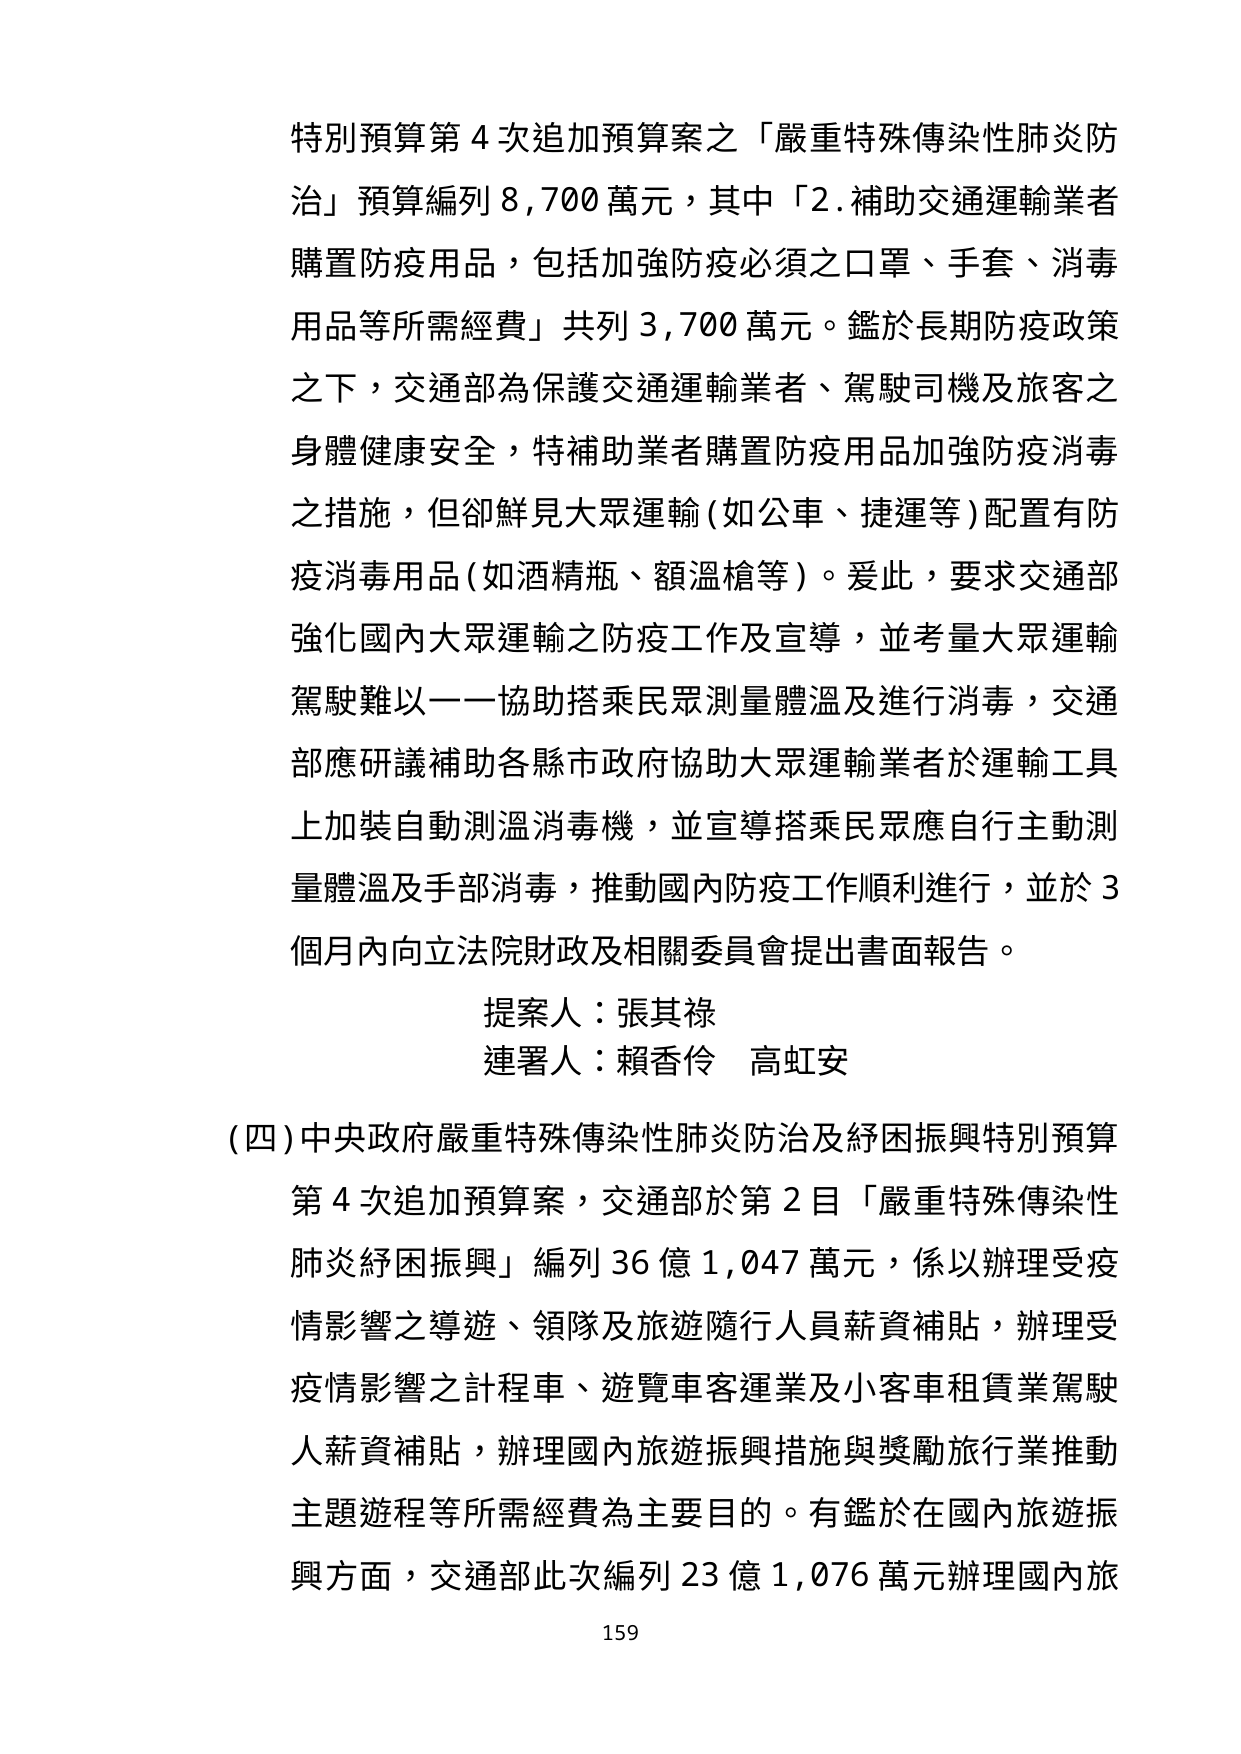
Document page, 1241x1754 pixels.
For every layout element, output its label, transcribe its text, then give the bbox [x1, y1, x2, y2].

text (四)中央政府嚴重特殊傳染性肺炎防治及紓困振興特別預算第4次追加預算案，交通部於第2目「嚴重特殊傳染性肺炎紓困振興」編列36億1,047萬元，係以辦理受疫情影響之導遊、領隊及旅遊隨行人員薪資補貼，辦理受疫情影響之計程車、遊覽車客運業及小客車租賃業駕駛人薪資補貼，辦理國內旅遊振興措施與獎勵旅行業推動主題遊程等所需經費為主要目的。有鑑於在國內旅遊振興方面，交通部此次編列23億1,076萬元辦理國內旅 [223, 1094, 1120, 1594]
text 提案人：張其祿 [483, 969, 1120, 1032]
text 特別預算第4次追加預算案之「嚴重特殊傳染性肺炎防治」預算編列8,700萬元，其中「2.補助交通運輸業者購置防疫用品，包括加強防疫必須之口罩、手套、消毒用品等所需經費」共列3,700萬元。鑑於長期防疫政策之下，交通部為保護交通運輸業者、駕駛司機及旅客之身體健康安全，特補助業者購置防疫用品加強防疫消毒之措施，但卻鮮見大眾運輸(如公車、捷運等)配置有防疫消毒用品(如酒精瓶、額溫槍等)。爰此，要求交通部強化國內大眾運輸之防疫工作及宣導，並考量大眾運輸駕駛難以一一協助搭乘民眾測量體溫及進行消毒，交通部應研議補助各縣市政府協助大眾運輸業者於運輸工具上加裝自動測溫消毒機，並宣導搭乘民眾應自行主動測量體溫及手部消毒，推動國內防疫工作順利進行，並於3個月內向立法院財政及相關委員會提出書面報告。 [223, 94, 1120, 969]
text 連署人：賴香伶 高虹安 [483, 1032, 1120, 1084]
